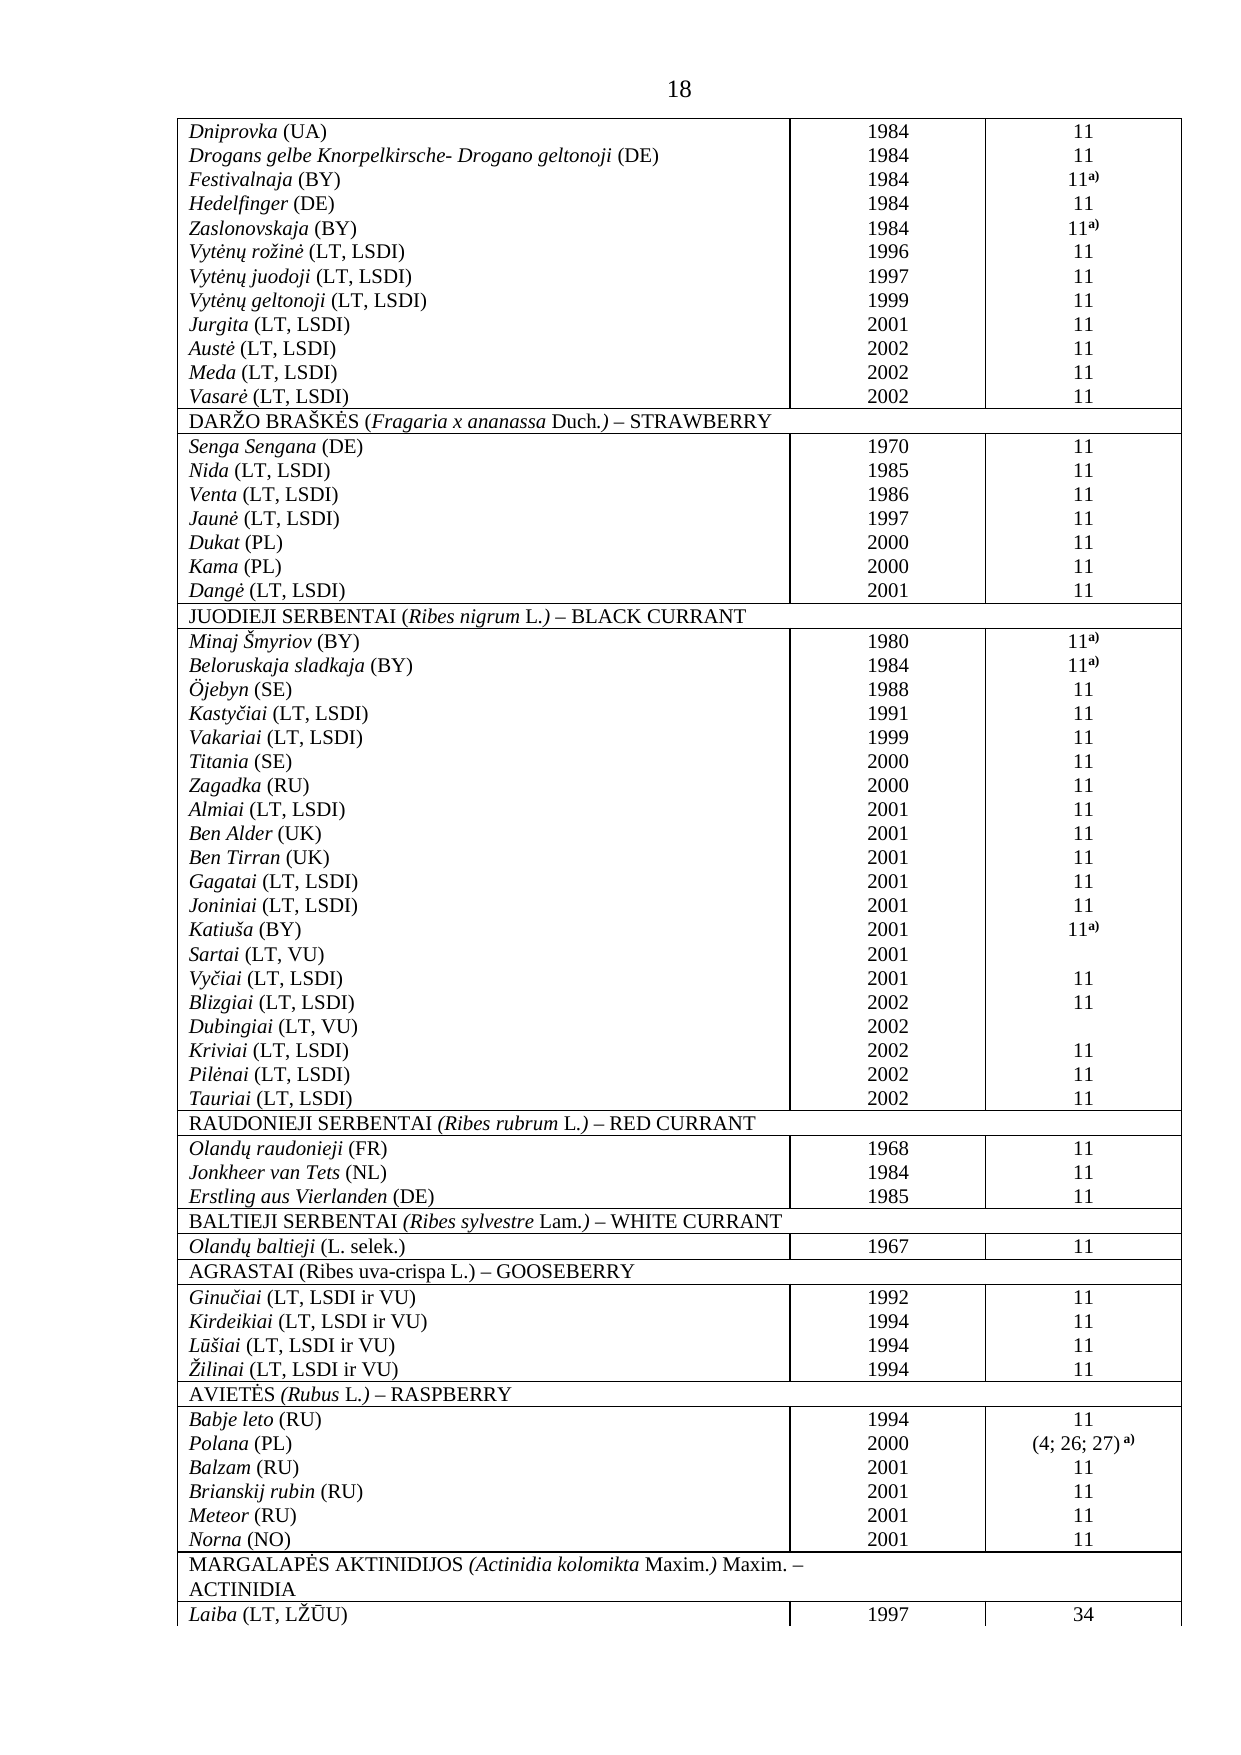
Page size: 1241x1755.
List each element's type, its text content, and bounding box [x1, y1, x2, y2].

table_cell 1997 [791, 1602, 985, 1626]
table_cell 1997 [791, 506, 985, 530]
table_cell Kastyčiai (LT, LSDI) [178, 701, 789, 725]
table_cell 11 [986, 869, 1181, 893]
table_cell 1986 [791, 482, 985, 506]
table_cell 1985 [791, 1184, 985, 1208]
table_cell [986, 1014, 1181, 1038]
table_cell Titania (SE) [178, 749, 789, 773]
table_cell 11 [986, 579, 1181, 602]
table_cell Katiuša (BY) [178, 918, 789, 941]
table_cell Hedelfinger (DE) [178, 191, 789, 215]
table_cell 11 [986, 773, 1181, 797]
table_cell Joniniai (LT, LSDI) [178, 893, 789, 917]
table_cell 11 [986, 1333, 1181, 1357]
table_cell [986, 941, 1181, 966]
table_cell Ben Alder (UK) [178, 821, 789, 845]
table_cell 11 [986, 1309, 1181, 1333]
table_cell Ginučiai (LT, LSDI ir VU) [178, 1285, 789, 1309]
table_cell 11a) [986, 629, 1181, 653]
table_cell 1992 [791, 1285, 985, 1309]
table_cell 11 [986, 119, 1181, 143]
table_cell 2001 [791, 797, 985, 821]
table_cell 11 [986, 554, 1181, 578]
table_cell 2001 [791, 821, 985, 845]
table_cell Festivalnaja (BY) [178, 167, 789, 191]
table_cell 11 [986, 1503, 1181, 1527]
table_cell Žilinai (LT, LSDI ir VU) [178, 1357, 789, 1381]
table_cell JUODIEJI SERBENTAI (Ribes nigrum L.) – BLACK CURRANT [178, 604, 1181, 628]
table_cell 2001 [791, 1479, 985, 1503]
table_cell 11 [986, 749, 1181, 773]
table_cell 2002 [791, 360, 985, 384]
table_cell 2000 [791, 554, 985, 578]
table_cell 1994 [791, 1407, 985, 1431]
table_cell 11 [986, 1285, 1181, 1309]
table_cell (4; 26; 27) a) [986, 1431, 1181, 1455]
table_cell Ben Tirran (UK) [178, 845, 789, 869]
table_cell Vasarė (LT, LSDI) [178, 384, 789, 408]
table_cell Jaunė (LT, LSDI) [178, 506, 789, 530]
table_cell 11 [986, 1455, 1181, 1479]
table_cell 2000 [791, 530, 985, 554]
table_cell 1984 [791, 653, 985, 677]
table_cell 11 [986, 845, 1181, 869]
table_cell 1985 [791, 458, 985, 482]
table_cell 11 [986, 336, 1181, 360]
table_cell Laiba (LT, LŽŪU) [178, 1602, 789, 1626]
table_cell 2002 [791, 384, 985, 408]
table_cell Nida (LT, LSDI) [178, 458, 789, 482]
table_cell 11 [986, 1234, 1181, 1258]
table_cell Almiai (LT, LSDI) [178, 797, 789, 821]
table_cell 1999 [791, 288, 985, 312]
table_cell 2001 [791, 312, 985, 336]
table_cell 2002 [791, 1086, 985, 1110]
table_cell 11a) [986, 167, 1181, 191]
table_cell 1994 [791, 1333, 985, 1357]
table_cell Vytėnų juodoji (LT, LSDI) [178, 264, 789, 288]
table_cell 1970 [791, 434, 985, 458]
table_cell MARGALAPĖS AKTINIDIJOS (Actinidia kolomikta Maxim.) Maxim. – ACTINIDIA [178, 1553, 1181, 1601]
table_cell 11 [986, 312, 1181, 336]
table_cell 11 [986, 1357, 1181, 1381]
table_cell Zaslonovskaja (BY) [178, 215, 789, 239]
table_cell 11a) [986, 215, 1181, 239]
table_cell 1980 [791, 629, 985, 653]
table_cell 11 [986, 1062, 1181, 1086]
table_cell AGRASTAI (Ribes uva-crispa L.) – GOOSEBERRY [178, 1260, 1181, 1283]
table_cell 11 [986, 360, 1181, 384]
table_cell Austė (LT, LSDI) [178, 336, 789, 360]
table_cell 1996 [791, 240, 985, 263]
table_cell Minaj Šmyriov (BY) [178, 629, 789, 653]
table_cell 11 [986, 384, 1181, 408]
table_cell 2001 [791, 966, 985, 989]
table_cell Babje leto (RU) [178, 1407, 789, 1431]
table_cell 11 [986, 530, 1181, 554]
table_cell 2000 [791, 749, 985, 773]
table_cell 11 [986, 966, 1181, 989]
table_cell 1984 [791, 215, 985, 239]
table_cell Kriviai (LT, LSDI) [178, 1038, 789, 1062]
table_cell Öjebyn (SE) [178, 677, 789, 701]
table_cell AVIETĖS (Rubus L.) – RASPBERRY [178, 1382, 1181, 1406]
table_cell 2002 [791, 1014, 985, 1038]
table_cell Dukat (PL) [178, 530, 789, 554]
table_cell 11 [986, 240, 1181, 263]
table_cell Kama (PL) [178, 554, 789, 578]
table_cell Tauriai (LT, LSDI) [178, 1086, 789, 1110]
table_cell 2001 [791, 1503, 985, 1527]
table_cell Blizgiai (LT, LSDI) [178, 990, 789, 1014]
table_cell 1994 [791, 1357, 985, 1381]
table_cell 2002 [791, 990, 985, 1014]
table_cell Balzam (RU) [178, 1455, 789, 1479]
table_cell 2001 [791, 869, 985, 893]
table_cell 2001 [791, 941, 985, 966]
table_cell Vakariai (LT, LSDI) [178, 725, 789, 749]
table_cell 11 [986, 434, 1181, 458]
table_cell Olandų raudonieji (FR) [178, 1136, 789, 1160]
table_cell 11 [986, 893, 1181, 917]
table_cell Senga Sengana (DE) [178, 434, 789, 458]
table_cell 11 [986, 1184, 1181, 1208]
table_cell Jonkheer van Tets (NL) [178, 1160, 789, 1184]
table_cell 11 [986, 506, 1181, 530]
table_cell 1997 [791, 264, 985, 288]
table_cell Meda (LT, LSDI) [178, 360, 789, 384]
table_cell Olandų baltieji (L. selek.) [178, 1234, 789, 1258]
table_cell Drogans gelbe Knorpelkirsche- Drogano geltonoji (DE) [178, 143, 789, 167]
table_cell 2001 [791, 893, 985, 917]
table_cell 11 [986, 482, 1181, 506]
table_cell 11 [986, 1527, 1181, 1551]
table_cell 2000 [791, 1431, 985, 1455]
table_cell 1968 [791, 1136, 985, 1160]
table_cell 11 [986, 458, 1181, 482]
table_cell 11 [986, 990, 1181, 1014]
table_cell 11 [986, 264, 1181, 288]
table_cell Erstling aus Vierlanden (DE) [178, 1184, 789, 1208]
table_cell Vytėnų geltonoji (LT, LSDI) [178, 288, 789, 312]
table_cell 11a) [986, 653, 1181, 677]
table_cell 34 [986, 1602, 1181, 1626]
table_cell 1988 [791, 677, 985, 701]
table_cell 2000 [791, 773, 985, 797]
table_cell DARŽO BRAŠKĖS (Fragaria x ananassa Duch.) – STRAWBERRY [178, 409, 1181, 433]
table_cell 2001 [791, 579, 985, 602]
table_cell 1984 [791, 1160, 985, 1184]
table_cell 2001 [791, 918, 985, 941]
table_cell 11 [986, 677, 1181, 701]
table_cell Dniprovka (UA) [178, 119, 789, 143]
table_cell Dubingiai (LT, VU) [178, 1014, 789, 1038]
table_cell Lūšiai (LT, LSDI ir VU) [178, 1333, 789, 1357]
table_cell 1984 [791, 119, 985, 143]
table_cell 2002 [791, 1062, 985, 1086]
table_cell 11 [986, 1160, 1181, 1184]
table_cell 11a) [986, 918, 1181, 941]
table_cell 1984 [791, 143, 985, 167]
table_cell Polana (PL) [178, 1431, 789, 1455]
table_cell 2002 [791, 336, 985, 360]
table_cell 1984 [791, 167, 985, 191]
table_cell 11 [986, 701, 1181, 725]
table_cell 11 [986, 288, 1181, 312]
table_cell 11 [986, 821, 1181, 845]
table_cell Zagadka (RU) [178, 773, 789, 797]
table_cell Sartai (LT, VU) [178, 941, 789, 966]
table_cell Meteor (RU) [178, 1503, 789, 1527]
table_cell 11 [986, 725, 1181, 749]
table_cell Vyčiai (LT, LSDI) [178, 966, 789, 989]
table_cell 2001 [791, 845, 985, 869]
table_cell 11 [986, 191, 1181, 215]
table_cell Venta (LT, LSDI) [178, 482, 789, 506]
table_cell 1999 [791, 725, 985, 749]
table_cell BALTIEJI SERBENTAI (Ribes sylvestre Lam.) – WHITE CURRANT [178, 1209, 1181, 1233]
table_cell Beloruskaja sladkaja (BY) [178, 653, 789, 677]
table_cell Jurgita (LT, LSDI) [178, 312, 789, 336]
table_cell 11 [986, 1407, 1181, 1431]
table_cell 2001 [791, 1527, 985, 1551]
table_cell Norna (NO) [178, 1527, 789, 1551]
table_cell Vytėnų rožinė (LT, LSDI) [178, 240, 789, 263]
table_cell 11 [986, 1086, 1181, 1110]
table_cell 1994 [791, 1309, 985, 1333]
table_cell Brianskij rubin (RU) [178, 1479, 789, 1503]
table_cell 1984 [791, 191, 985, 215]
table_cell 11 [986, 1136, 1181, 1160]
table_cell Gagatai (LT, LSDI) [178, 869, 789, 893]
table_cell 1967 [791, 1234, 985, 1258]
table_cell 11 [986, 143, 1181, 167]
table_cell 11 [986, 1038, 1181, 1062]
table_cell 2002 [791, 1038, 985, 1062]
table_cell Kirdeikiai (LT, LSDI ir VU) [178, 1309, 789, 1333]
table_cell 11 [986, 1479, 1181, 1503]
table_cell 11 [986, 797, 1181, 821]
table_cell Pilėnai (LT, LSDI) [178, 1062, 789, 1086]
table_cell Dangė (LT, LSDI) [178, 579, 789, 602]
table_cell RAUDONIEJI SERBENTAI (Ribes rubrum L.) – RED CURRANT [178, 1111, 1181, 1135]
table_cell 1991 [791, 701, 985, 725]
table_cell 2001 [791, 1455, 985, 1479]
